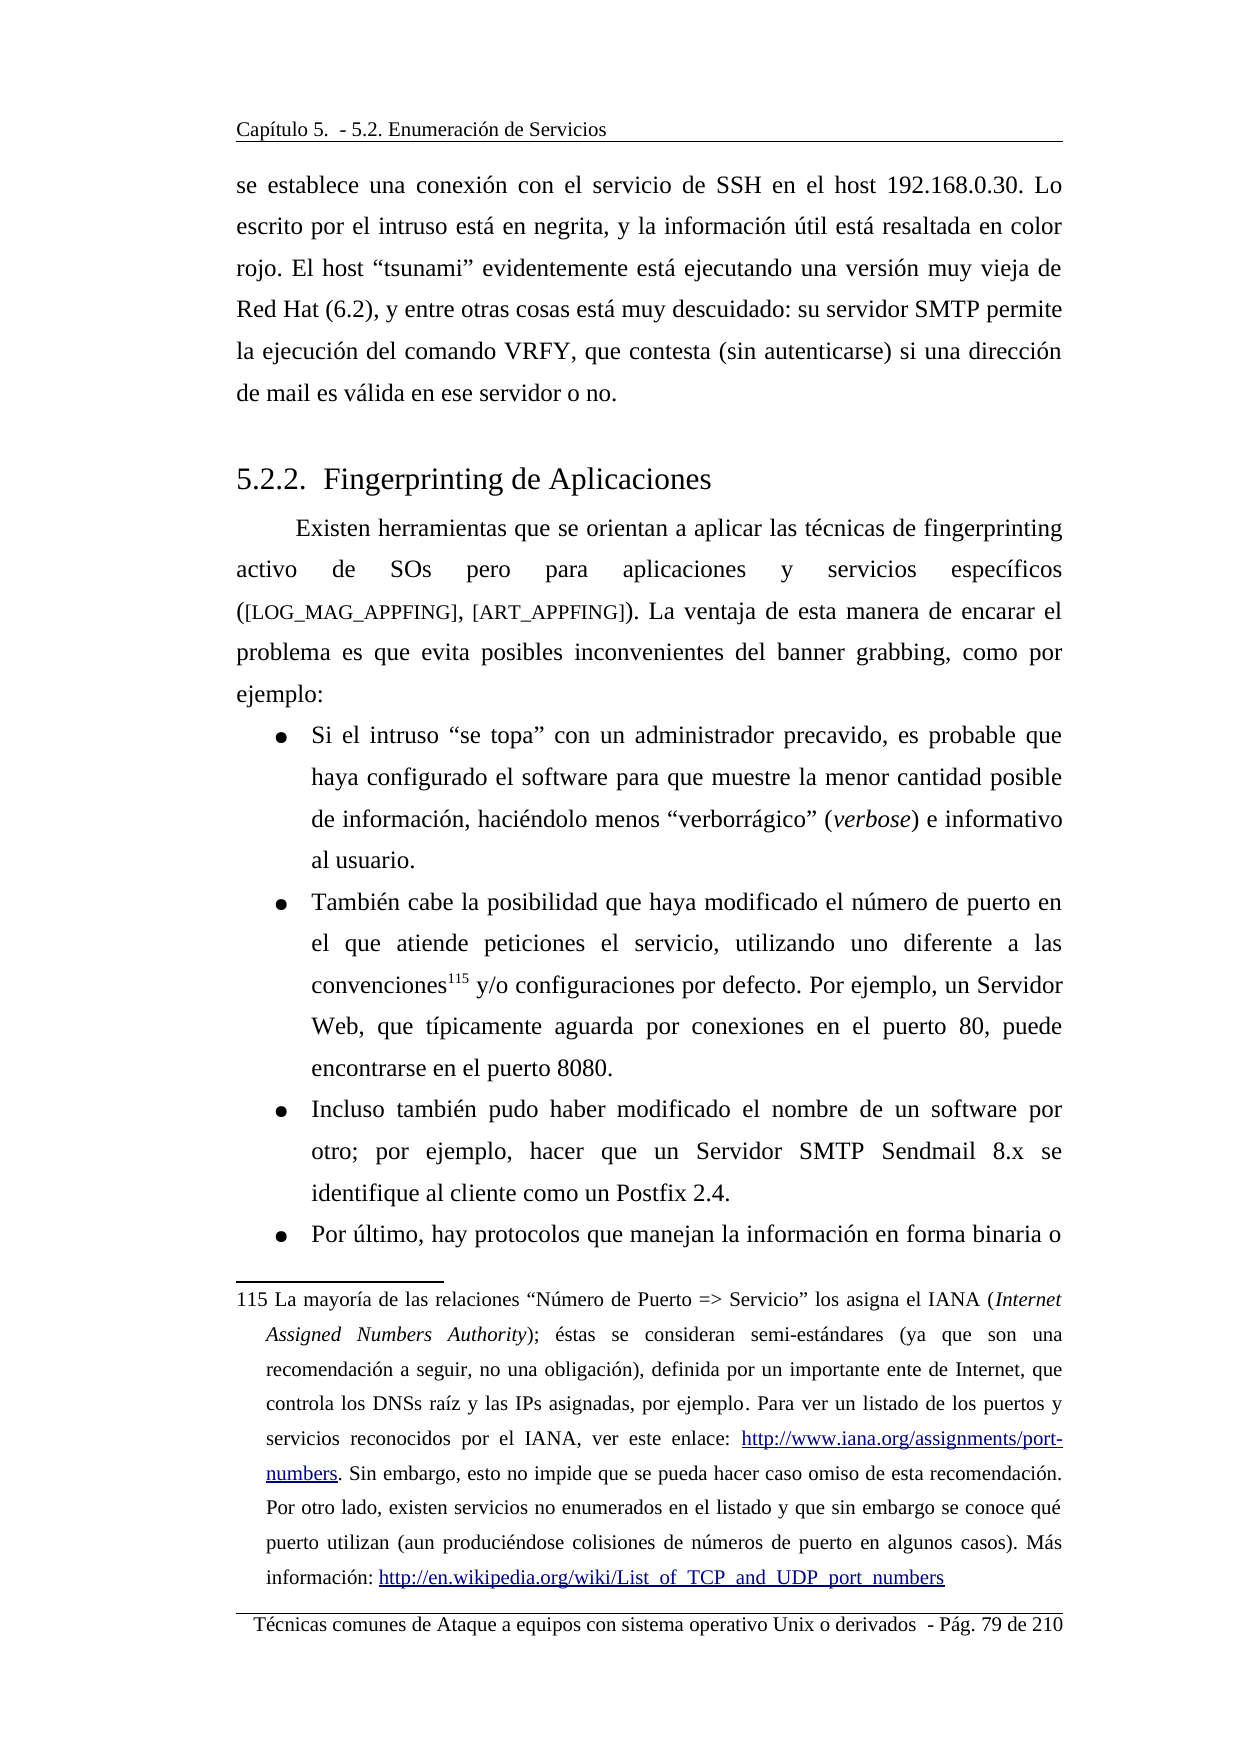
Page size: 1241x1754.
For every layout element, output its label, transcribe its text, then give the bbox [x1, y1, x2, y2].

list Incluso también pudo haber modificado el nombre de un software por otro; por ejemplo, hacer que un Servidor SMTP Sendmail 8.x se identifique al cliente como un Postfix 2.4. [274, 1096, 1063, 1206]
list La mayoría de las relaciones “Número de Puerto => Servicio” los asigna el IANA (Internet Assigned Numbers Authority); éstas se consideran semi-estándares (ya que son una recomendación a seguir, no una obligación), definida por un importante ente de Internet, que controla los DNSs raíz y las IPs asignadas, por ejemplo. Para ver un listado de los puertos y servicios reconocidos por el IANA, ver este enlace: http://www.iana.org/assignments/port-numbers. Sin embargo, esto no impide que se pueda hacer caso omiso de esta recomendación. Por otro lado, existen servicios no enumerados en el listado y que sin embargo se conoce qué puerto utilizan (aun produciéndose colisiones de números de puerto en algunos casos). Más información: http://en.wikipedia.org/wiki/List_of_TCP_and_UDP_port_numbers [236, 1288, 1063, 1589]
list También cabe la posibilidad que haya modificado el número de puerto en el que atiende peticiones el servicio, utilizando uno diferente a las convenciones y/o configuraciones por defecto. Por ejemplo, un Servidor Web, que típicamente aguarda por conexiones en el puerto 80, puede encontrarse en el puerto 8080. [274, 888, 1063, 1082]
text se establece una conexión con el servicio de SSH en el host 192.168.0.30. Lo escrito por el intruso está en negrita, y la información útil está resaltada en color rojo. El host “tsunami” evidentemente está ejecutando una versión muy vieja de Red Hat (6.2), y entre otras cosas está muy descuidado: su servidor SMTP permite la ejecución del comando VRFY, que contesta (sin autenticarse) si una dirección de mail es válida en ese servidor o no. [236, 171, 1063, 406]
list Si el intruso “se topa” con un administrador precavido, es probable que haya configurado el software para que muestre la menor cantidad posible de información, haciéndolo menos “verborrágico” (verbose) e informativo al usuario. [274, 722, 1063, 874]
subtitle Fingerprinting de Aplicaciones [236, 462, 1063, 496]
text Existen herramientas que se orientan a aplicar las técnicas de fingerprinting activo de SOs pero para aplicaciones y servicios específicos ([LOG_MAG_APPFING], [ART_APPFING]). La ventaja de esta manera de encarar el problema es que evita posibles inconvenientes del banner grabbing, como por ejemplo: [236, 514, 1063, 708]
list Por último, hay protocolos que manejan la información en forma binaria o [274, 1220, 1063, 1248]
